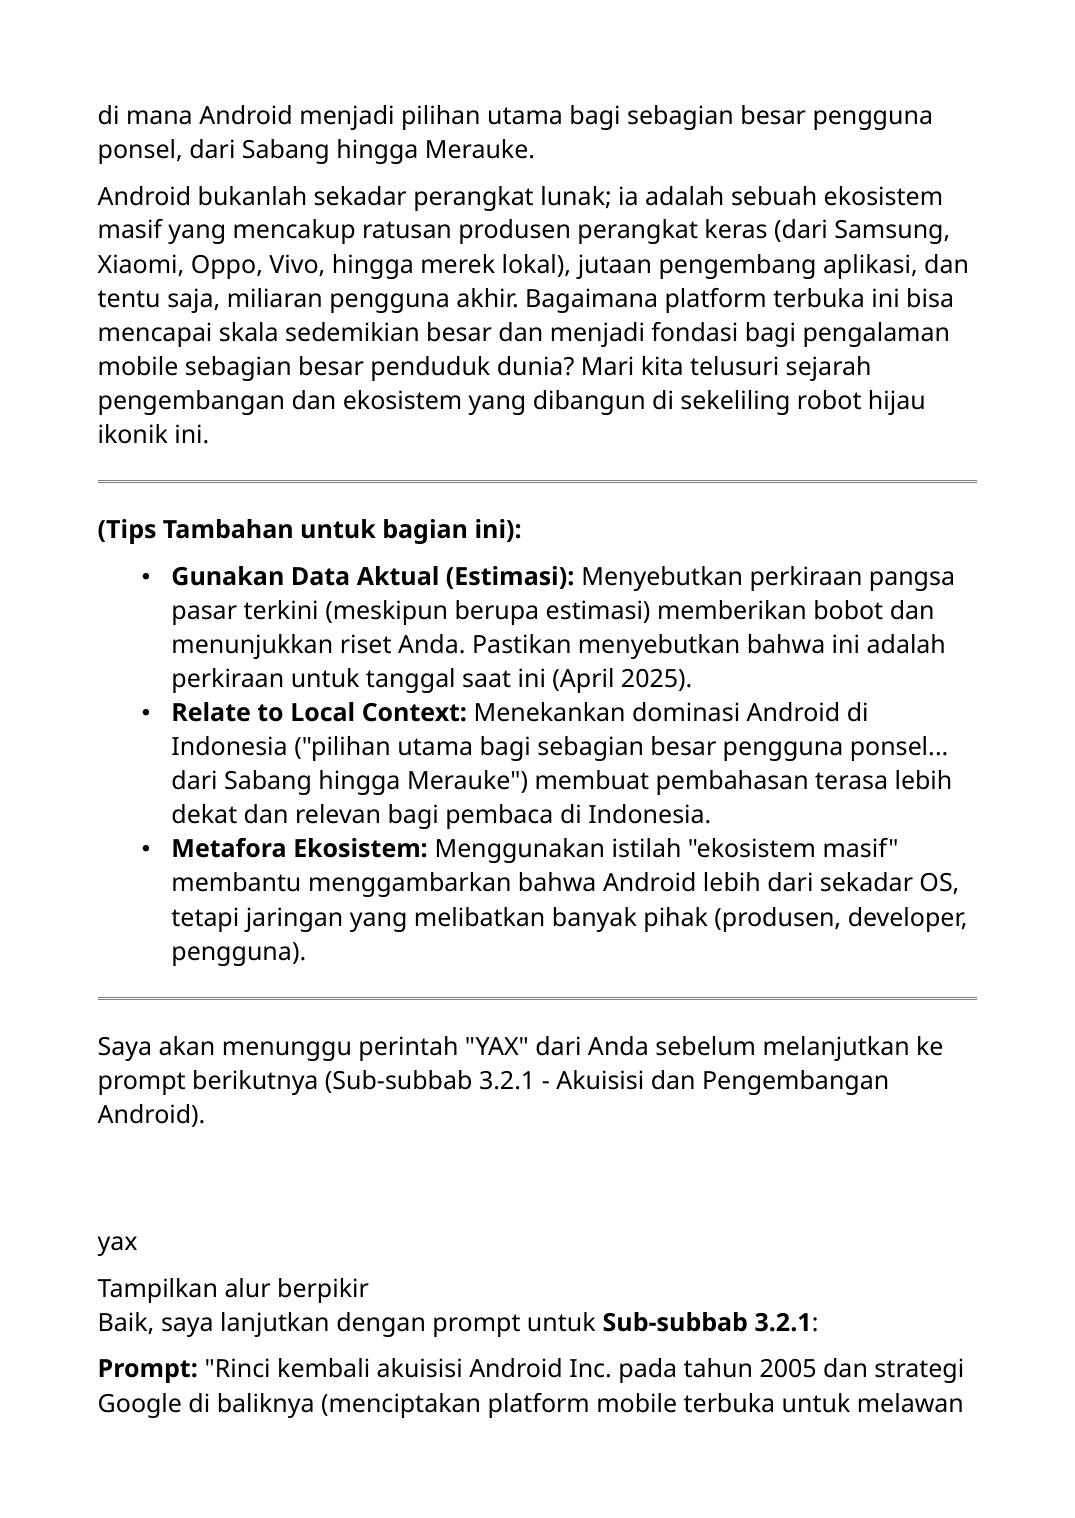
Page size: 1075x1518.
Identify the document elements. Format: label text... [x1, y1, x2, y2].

list Relate to Local Context: Menekankan dominasi Android di Indonesia ("pilihan utama bagi sebagian besar pengguna ponsel... dari Sabang hingga Merauke") membuat pembahasan terasa lebih dekat dan relevan bagi pembaca di Indonesia. [142, 695, 977, 831]
text Saya akan menunggu perintah "YAX" dari Anda sebelum melanjutkan ke prompt berikutnya (Sub-subbab 3.2.1 - Akuisisi dan Pengembangan Android). [97, 1029, 977, 1131]
text Prompt: "Rinci kembali akuisisi Android Inc. pada tahun 2005 dan strategi Google di baliknya (menciptakan platform mobile terbuka untuk melawan [97, 1351, 977, 1419]
text di mana Android menjadi pilihan utama bagi sebagian besar pengguna ponsel, dari Sabang hingga Merauke. [97, 97, 977, 166]
text yax [97, 1224, 977, 1258]
list Gunakan Data Aktual (Estimasi): Menyebutkan perkiraan pangsa pasar terkini (meskipun berupa estimasi) memberikan bobot dan menunjukkan riset Anda. Pastikan menyebutkan bahwa ini adalah perkiraan untuk tanggal saat ini (April 2025). [142, 558, 977, 695]
list Metafora Ekosistem: Menggunakan istilah "ekosistem masif" membantu menggambarkan bahwa Android lebih dari sekadar OS, tetapi jaringan yang melibatkan banyak pihak (produsen, developer, pengguna). [142, 831, 977, 967]
text Android bukanlah sekadar perangkat lunak; ia adalah sebuah ekosistem masif yang mencakup ratusan produsen perangkat keras (dari Samsung, Xiaomi, Oppo, Vivo, hingga merek lokal), jutaan pengembang aplikasi, dan tentu saja, miliaran pengguna akhir. Bagaimana platform terbuka ini bisa mencapai skala sedemikian besar dan menjadi fondasi bagi pengalaman mobile sebagian besar penduduk dunia? Mari kita telusuri sejarah pengembangan dan ekosistem yang dibangun di sekeliling robot hijau ikonik ini. [97, 178, 977, 451]
text Tampilkan alur berpikir [97, 1271, 977, 1304]
text Baik, saya lanjutkan dengan prompt untuk Sub-subbab 3.2.1: [97, 1304, 977, 1339]
text (Tips Tambahan untuk bagian ini): [97, 512, 977, 546]
